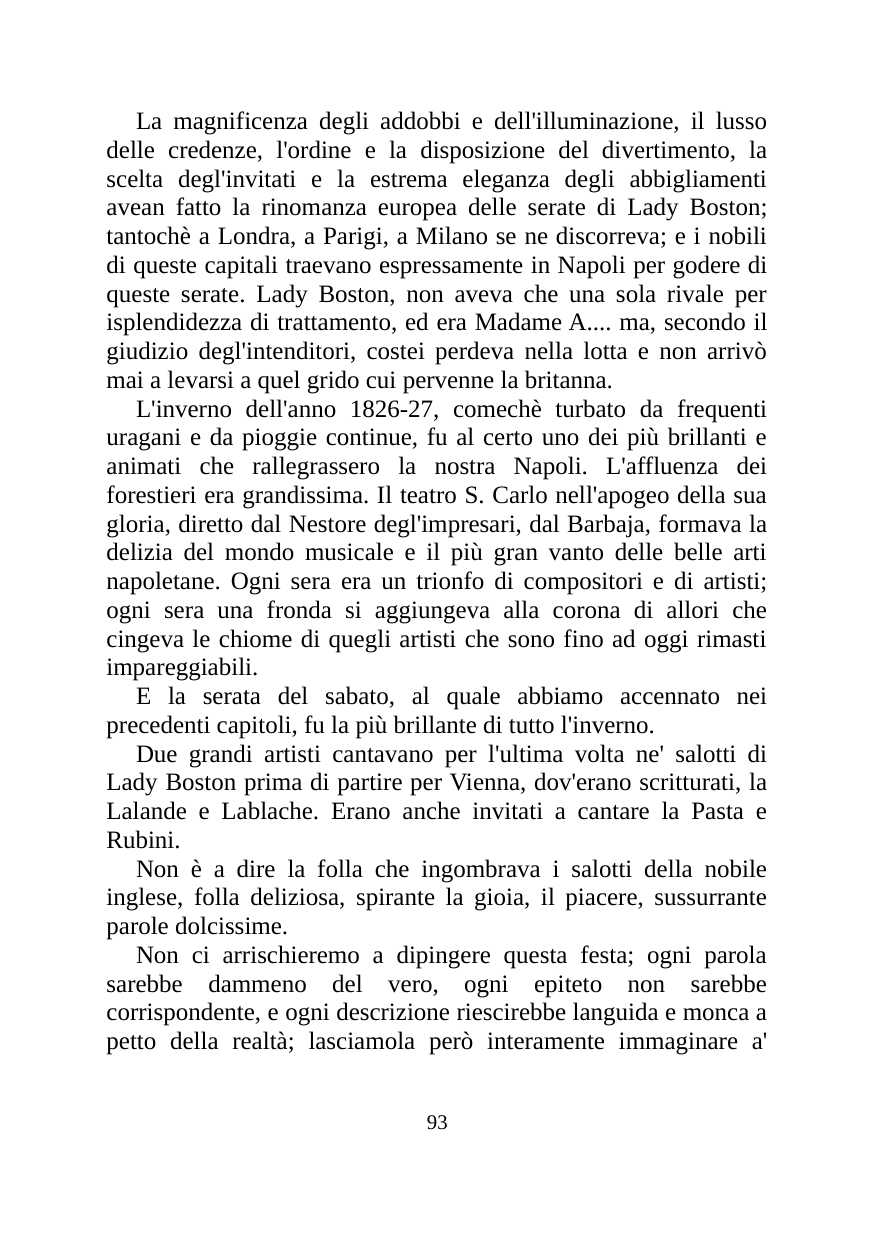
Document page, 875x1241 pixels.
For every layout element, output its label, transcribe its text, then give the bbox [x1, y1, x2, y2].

text Due grandi artisti cantavano per l'ultima volta ne' salotti di Lady Boston prima di partire per Vienna, dov'erano scritturati, la Lalande e Lablache. Erano anche invitati a cantare la Pasta e Rubini. [106, 739, 768, 854]
text L'inverno dell'anno 1826-27, comechè turbato da frequenti uragani e da pioggie continue, fu al certo uno dei più brillanti e animati che rallegrassero la nostra Napoli. L'affluenza dei forestieri era grandissima. Il teatro S. Carlo nell'apogeo della sua gloria, diretto dal Nestore degl'impresari, dal Barbaja, formava la delizia del mondo musicale e il più gran vanto delle belle arti napoletane. Ogni sera era un trionfo di compositori e di artisti; ogni sera una fronda si aggiungeva alla corona di allori che cingeva le chiome di quegli artisti che sono fino ad oggi rimasti impareggiabili. [106, 394, 768, 681]
text Non ci arrischieremo a dipingere questa festa; ogni parola sarebbe dammeno del vero, ogni epiteto non sarebbe corrispondente, e ogni descrizione riescirebbe languida e monca a petto della realtà; lasciamola però interamente immaginare a' [106, 940, 768, 1055]
text La magnificenza degli addobbi e dell'illuminazione, il lusso delle credenze, l'ordine e la disposizione del divertimento, la scelta degl'invitati e la estrema eleganza degli abbigliamenti avean fatto la rinomanza europea delle serate di Lady Boston; tantochè a Londra, a Parigi, a Milano se ne discorreva; e i nobili di queste capitali traevano espressamente in Napoli per godere di queste serate. Lady Boston, non aveva che una sola rivale per isplendidezza di trattamento, ed era Madame A.... ma, secondo il giudizio degl'intenditori, costei perdeva nella lotta e non arrivò mai a levarsi a quel grido cui pervenne la britanna. [106, 106, 768, 394]
text E la serata del sabato, al quale abbiamo accennato nei precedenti capitoli, fu la più brillante di tutto l'inverno. [106, 681, 768, 739]
text Non è a dire la folla che ingombrava i salotti della nobile inglese, folla deliziosa, spirante la gioia, il piacere, sussurrante parole dolcissime. [106, 854, 768, 940]
